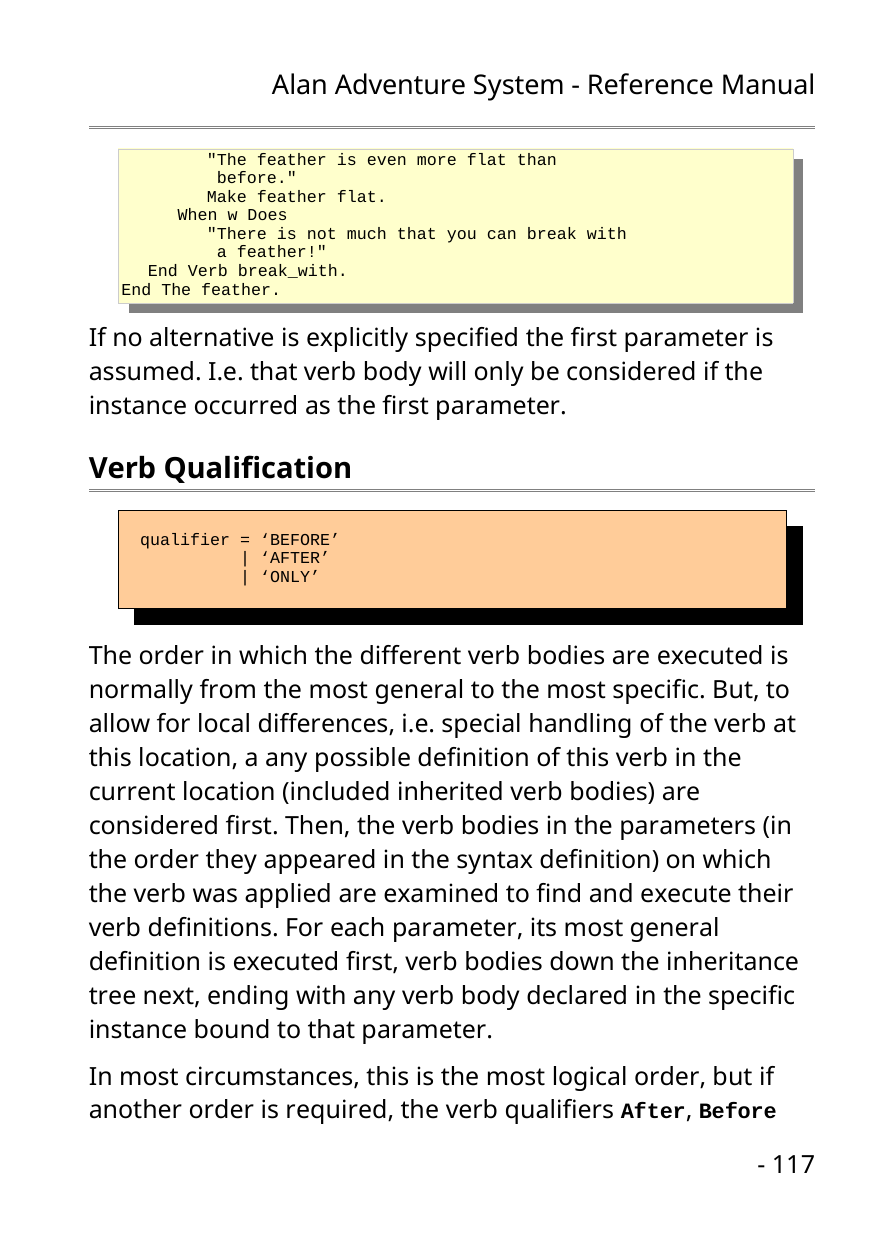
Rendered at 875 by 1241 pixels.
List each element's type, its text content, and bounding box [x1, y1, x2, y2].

text qualifier = ‘BEFORE’ | ‘AFTER’ | ‘ONLY’ [119, 511, 786, 608]
text The order in which the different verb bodies are executed is normally from the most general to the most specific. But, to allow for local differences, i.e. special handling of the verb at this location, a any possible definition of this verb in the current location (included inherited verb bodies) are considered first. Then, the verb bodies in the parameters (in the order they appeared in the syntax definition) on which the verb was applied are examined to find and execute their verb definitions. For each parameter, its most general definition is executed first, verb bodies down the inheritance tree next, ending with any verb body declared in the specific instance bound to that parameter. [88, 638, 815, 1046]
text In most circumstances, this is the most logical order, but if another order is re­quired, the verb qualifiers After, Before [88, 1058, 815, 1126]
text If no alternative is explicitly specified the first parameter is assumed. I.e. that verb body will only be considered if the instance occurred as the first parameter. [88, 320, 815, 422]
subtitle Verb Qualification [88, 447, 815, 491]
text "The feather is even more flat than before." Make feather flat. When w Does "There is not much that you can break with a feather!" End Verb break_with. End The feather. [119, 150, 793, 303]
